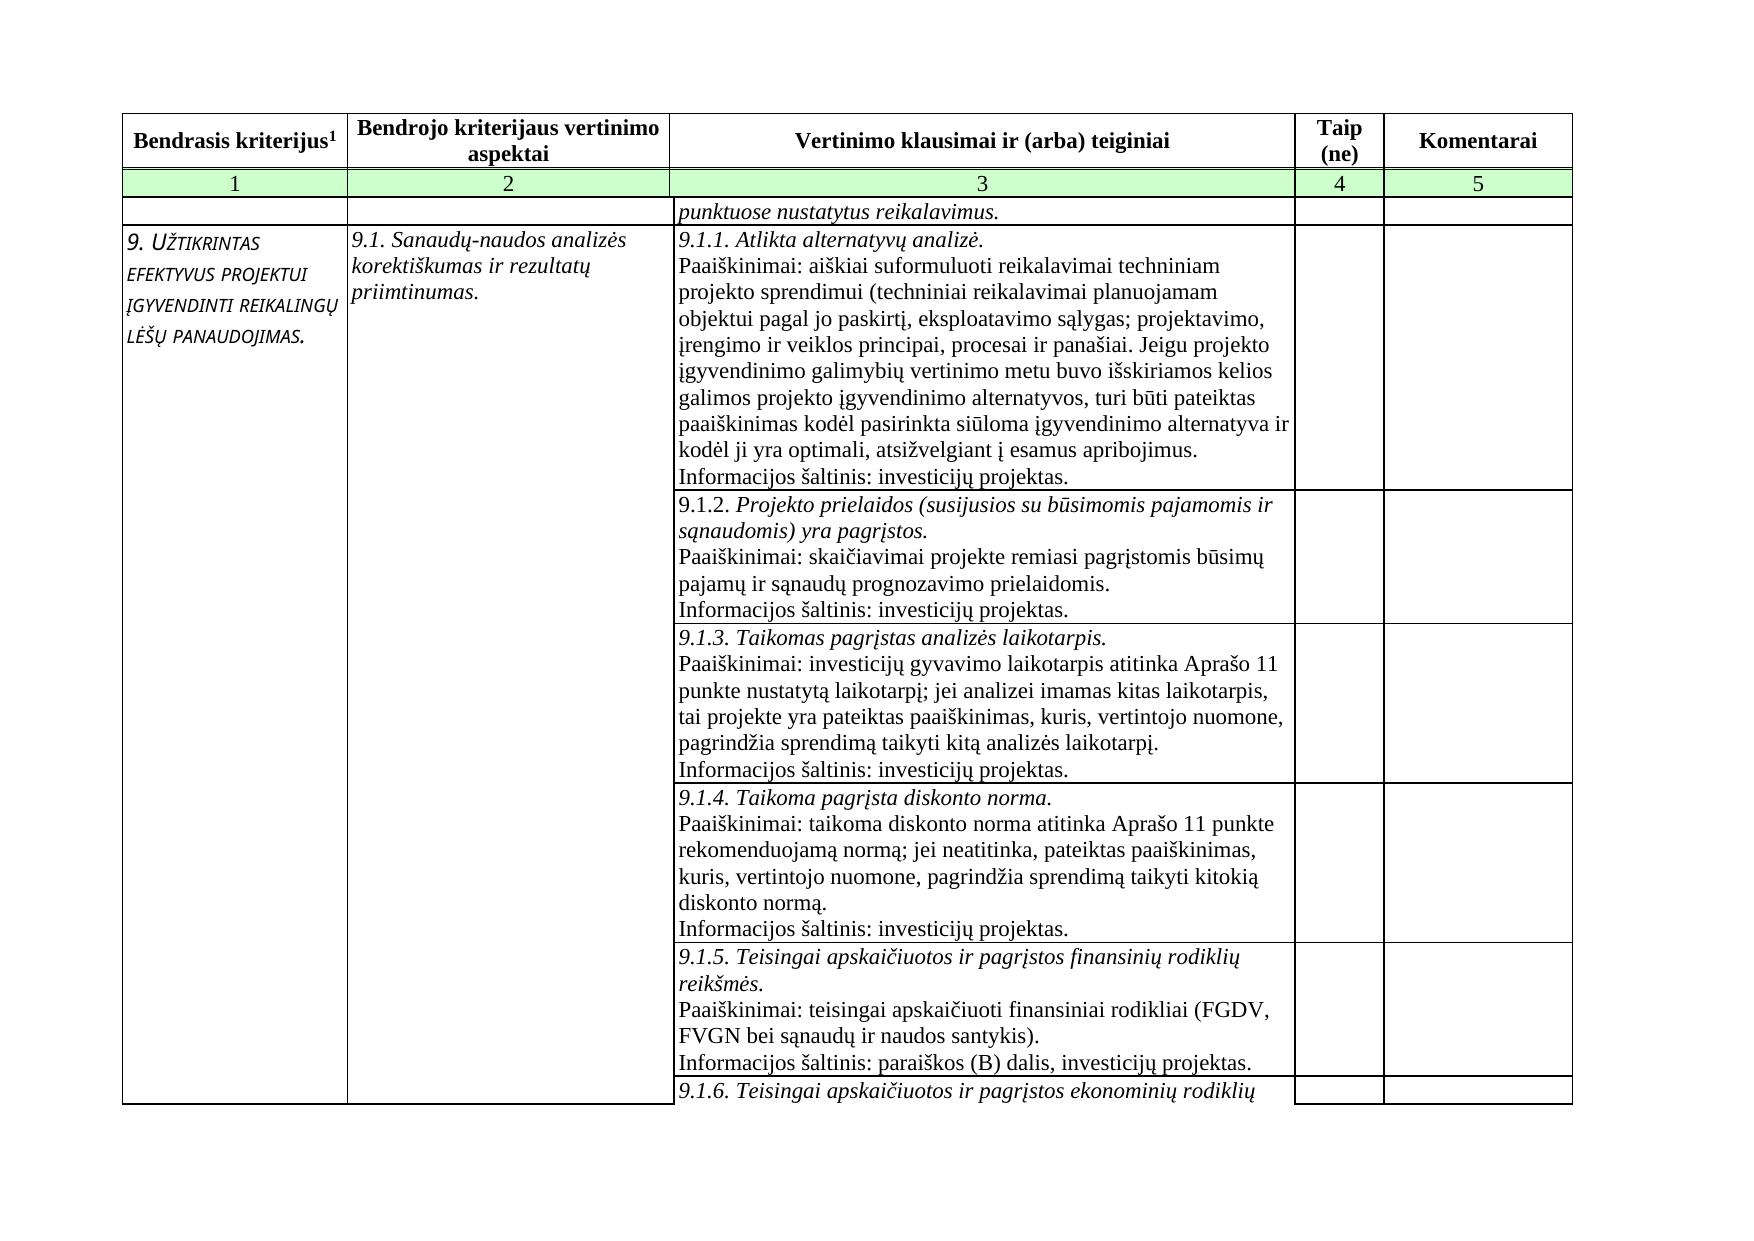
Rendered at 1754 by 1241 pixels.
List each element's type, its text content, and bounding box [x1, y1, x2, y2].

table_header Bendrojo kriterijaus vertinimo aspektai [348, 114, 669, 167]
table_cell [1385, 491, 1572, 622]
table_cell [1296, 624, 1383, 782]
table_header Vertinimo klausimai ir (arba) teiginiai [670, 114, 1294, 167]
table_cell [348, 198, 673, 224]
table_header Komentarai [1385, 114, 1572, 167]
table_header Taip (ne) [1296, 114, 1383, 167]
table_cell [1385, 943, 1572, 1075]
table_cell 9. Užtikrintas efektyvus projektui įgyvendinti reikalingų lėšų panaudojimas. [123, 226, 347, 1103]
table_cell [1385, 784, 1572, 942]
table_cell punktuose nustatytus reikalavimus. [675, 198, 1294, 224]
table_cell [1385, 226, 1572, 489]
table_cell [123, 198, 347, 224]
table_cell 9.1.2. Projekto prielaidos (susijusios su būsimomis pajamomis ir sąnaudomis) yra pagrįstos. Paaiškinimai: skaičiavimai projekte remiasi pagrįstomis būsimų pajamų ir sąnaudų prognozavimo prielaidomis. Informacijos šaltinis: investicijų projektas. [675, 491, 1294, 622]
table_cell [1296, 491, 1383, 622]
table_cell 9.1.1. Atlikta alternatyvų analizė. Paaiškinimai: aiškiai suformuluoti reikalavimai techniniam projekto sprendimui (techniniai reikalavimai planuojamam objektui pagal jo paskirtį, eksploatavimo sąlygas; projektavimo, įrengimo ir veiklos principai, procesai ir panašiai. Jeigu projekto įgyvendinimo galimybių vertinimo metu buvo išskiriamos kelios galimos projekto įgyvendinimo alternatyvos, turi būti pateiktas paaiškinimas kodėl pasirinkta siūloma įgyvendinimo alternatyva ir kodėl ji yra optimali, atsižvelgiant į esamus apribojimus. Informacijos šaltinis: investicijų projektas. [675, 226, 1294, 489]
table_header Bendrasis kriterijus1 [123, 114, 347, 167]
table_cell 4 [1296, 170, 1383, 196]
table_cell 9.1.3. Taikomas pagrįstas analizės laikotarpis. Paaiškinimai: investicijų gyvavimo laikotarpis atitinka Aprašo 11 punkte nustatytą laikotarpį; jei analizei imamas kitas laikotarpis, tai projekte yra pateiktas paaiškinimas, kuris, vertintojo nuomone, pagrindžia sprendimą taikyti kitą analizės laikotarpį. Informacijos šaltinis: investicijų projektas. [675, 624, 1294, 782]
table_cell 3 [670, 170, 1294, 196]
table_cell [1296, 1077, 1383, 1103]
table_cell 9.1.5. Teisingai apskaičiuotos ir pagrįstos finansinių rodiklių reikšmės. Paaiškinimai: teisingai apskaičiuoti finansiniai rodikliai (FGDV, FVGN bei sąnaudų ir naudos santykis). Informacijos šaltinis: paraiškos (B) dalis, investicijų projektas. [675, 943, 1294, 1075]
table_cell 9.1.6. Teisingai apskaičiuotos ir pagrįstos ekonominių rodiklių [675, 1077, 1294, 1103]
table_cell [1385, 198, 1572, 224]
table_cell 9.1.4. Taikoma pagrįsta diskonto norma. Paaiškinimai: taikoma diskonto norma atitinka Aprašo 11 punkte rekomenduojamą normą; jei neatitinka, pateiktas paaiškinimas, kuris, vertintojo nuomone, pagrindžia sprendimą taikyti kitokią diskonto normą. Informacijos šaltinis: investicijų projektas. [675, 784, 1294, 942]
table_cell 2 [348, 170, 669, 196]
table_cell 5 [1385, 170, 1572, 196]
table_cell [1296, 943, 1383, 1075]
table_cell [1385, 624, 1572, 782]
table_cell [1296, 784, 1383, 942]
table_cell [1296, 226, 1383, 489]
table_cell [1385, 1077, 1572, 1103]
table_cell 9.1. Sanaudų-naudos analizės korektiškumas ir rezultatų priimtinumas. [348, 226, 673, 1103]
table_cell [1296, 198, 1383, 224]
table_cell 1 [123, 170, 347, 196]
